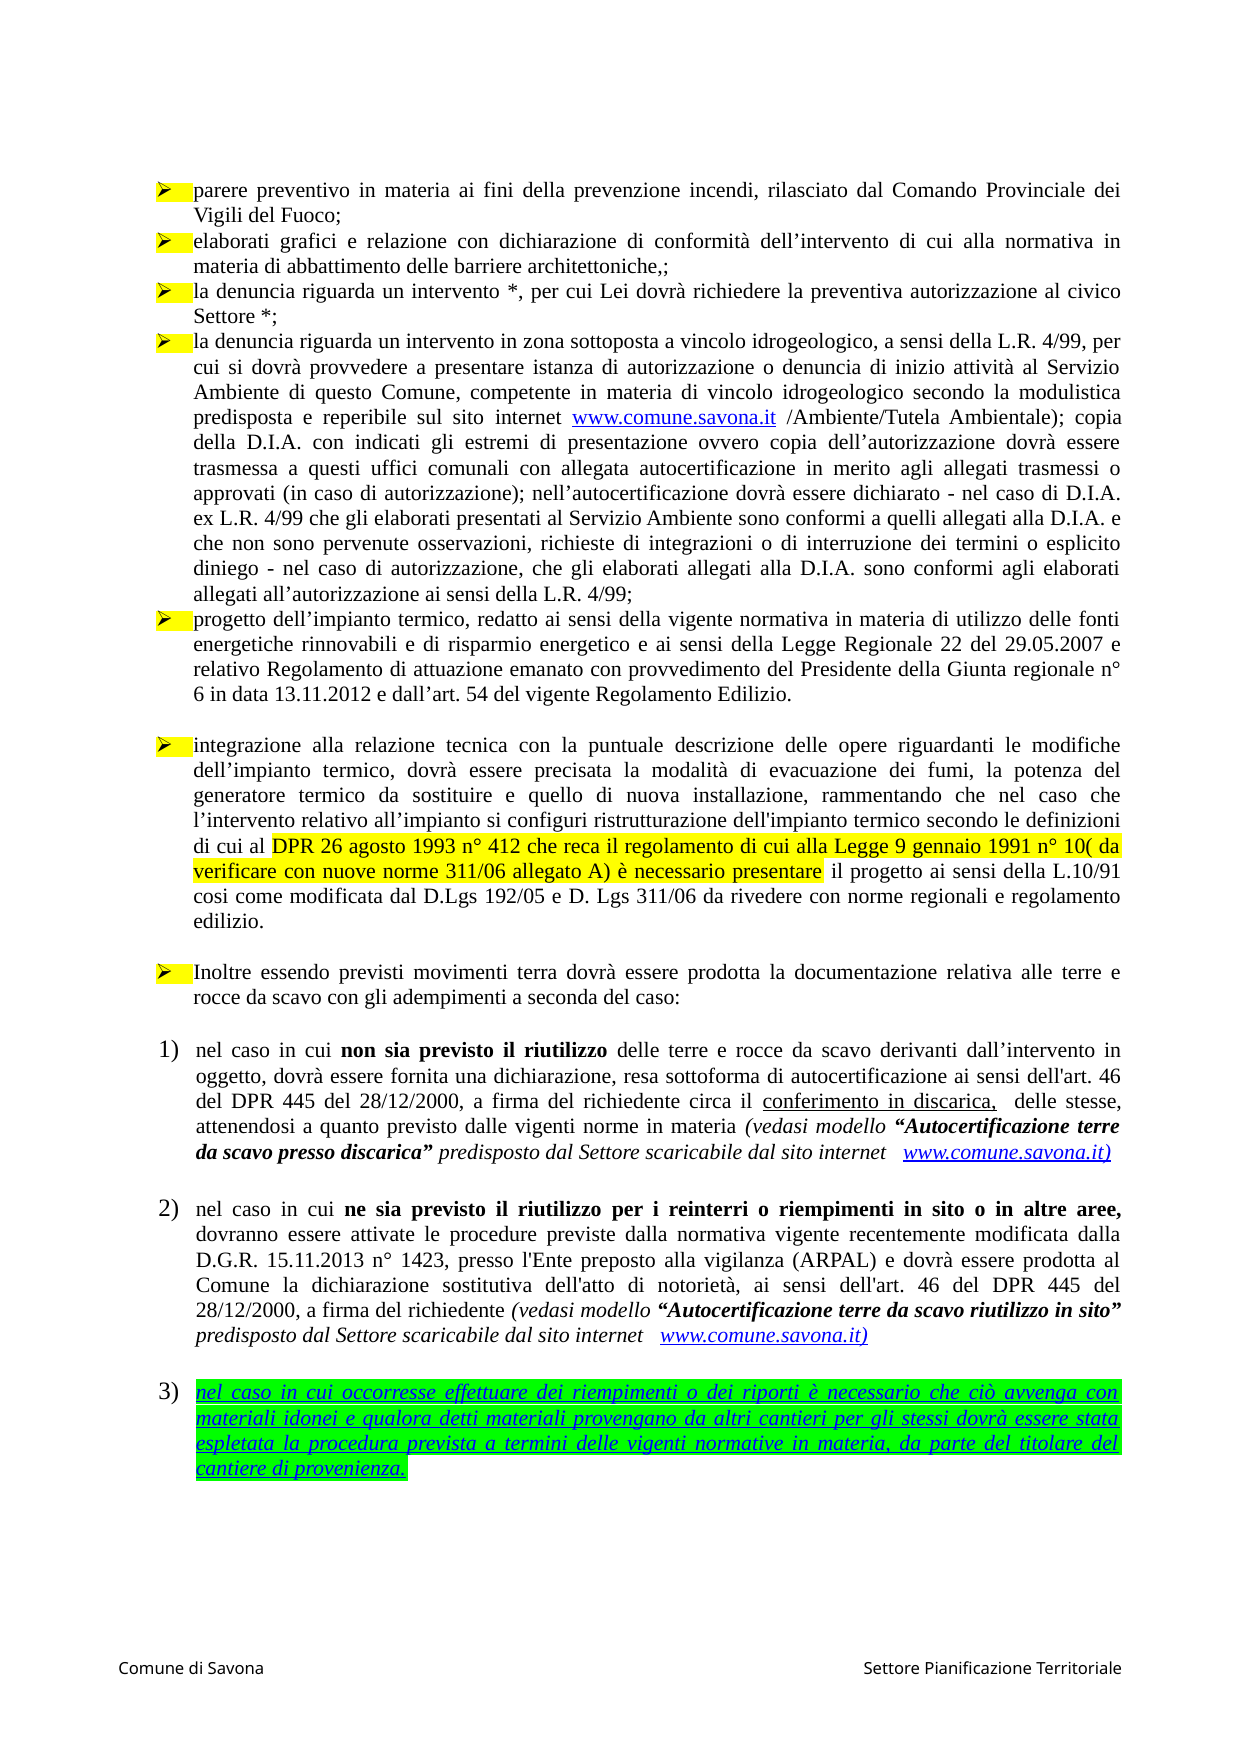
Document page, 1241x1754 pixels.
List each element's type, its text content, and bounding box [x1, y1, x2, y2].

list nel caso in cui ne sia previsto il riutilizzo per i reinterri o riempimenti in sito o in altre aree, dovranno essere attivate le procedure previste dalla normativa vigente recentemente modificata dalla D.G.R. 15.11.2013 n° 1423, presso l'Ente preposto alla vigilanza (ARPAL) e dovrà essere prodotta al Comune la dichiarazione sostitutiva dell'atto di notorietà, ai sensi dell'art. 46 del DPR 445 del 28/12/2000, a firma del richiedente (vedasi modello “Autocertificazione terre da scavo riutilizzo in sito” predisposto dal Settore scaricabile dal sito internet www.comune.savona.it) [158, 1193, 1122, 1347]
list integrazione alla relazione tecnica con la puntuale descrizione delle opere riguardanti le modifiche dell’impianto termico, dovrà essere precisata la modalità di evacuazione dei fumi, la potenza del generatore termico da sostituire e quello di nuova installazione, rammentando che nel caso che l’intervento relativo all’impianto si configuri ristrutturazione dell'impianto termico secondo le definizioni di cui al DPR 26 agosto 1993 n° 412 che reca il regolamento di cui alla Legge 9 gennaio 1991 n° 10( da verificare con nuove norme 311/06 allegato A) è necessario presentare il progetto ai sensi della L.10/91 cosi come modificata dal D.Lgs 192/05 e D. Lgs 311/06 da rivedere con norme regionali e regolamento edilizio. [156, 732, 1122, 933]
list Inoltre essendo previsti movimenti terra dovrà essere prodotta la documentazione relativa alle terre e rocce da scavo con gli adempimenti a seconda del caso: [156, 959, 1122, 1009]
list progetto dell’impianto termico, redatto ai sensi della vigente normativa in materia di utilizzo delle fonti energetiche rinnovabili e di risparmio energetico e ai sensi della Legge Regionale 22 del 29.05.2007 e relativo Regolamento di attuazione emanato con provvedimento del Presidente della Giunta regionale n° 6 in data 13.11.2012 e dall’art. 54 del vigente Regolamento Edilizio. [156, 606, 1122, 707]
list elaborati grafici e relazione con dichiarazione di conformità dell’intervento di cui alla normativa in materia di abbattimento delle barriere architettoniche,; [156, 228, 1122, 278]
list parere preventivo in materia ai fini della prevenzione incendi, rilasciato dal Comando Provinciale dei Vigili del Fuoco; [156, 177, 1122, 228]
list nel caso in cui non sia previsto il riutilizzo delle terre e rocce da scavo derivanti dall’intervento in oggetto, dovrà essere fornita una dichiarazione, resa sottoforma di autocertificazione ai sensi dell'art. 46 del DPR 445 del 28/12/2000, a firma del richiedente circa il conferimento in discarica, delle stesse, attenendosi a quanto previsto dalle vigenti norme in materia (vedasi modello “Autocertificazione terre da scavo presso discarica” predisposto dal Settore scaricabile dal sito internet www.comune.savona.it) [158, 1034, 1122, 1164]
list la denuncia riguarda un intervento in zona sottoposta a vincolo idrogeologico, a sensi della L.R. 4/99, per cui si dovrà provvedere a presentare istanza di autorizzazione o denuncia di inizio attività al Servizio Ambiente di questo Comune, competente in materia di vincolo idrogeologico secondo la modulistica predisposta e reperibile sul sito internet www.comune.savona.it /Ambiente/Tutela Ambientale); copia della D.I.A. con indicati gli estremi di presentazione ovvero copia dell’autorizzazione dovrà essere trasmessa a questi uffici comunali con allegata autocertificazione in merito agli allegati trasmessi o approvati (in caso di autorizzazione); nell’autocertificazione dovrà essere dichiarato - nel caso di D.I.A. ex L.R. 4/99 che gli elaborati presentati al Servizio Ambiente sono conformi a quelli allegati alla D.I.A. e che non sono pervenute osservazioni, richieste di integrazioni o di interruzione dei termini o esplicito diniego - nel caso di autorizzazione, che gli elaborati allegati alla D.I.A. sono conformi agli elaborati allegati all’autorizzazione ai sensi della L.R. 4/99; [156, 328, 1122, 606]
list la denuncia riguarda un intervento *, per cui Lei dovrà richiedere la preventiva autorizzazione al civico Settore *; [156, 278, 1122, 328]
list nel caso in cui occorresse effettuare dei riempimenti o dei riporti è necessario che ciò avvenga con materiali idonei e qualora detti materiali provengano da altri cantieri per gli stessi dovrà essere stata espletata la procedura prevista a termini delle vigenti normative in materia, da parte del titolare del cantiere di provenienza. [158, 1376, 1122, 1481]
